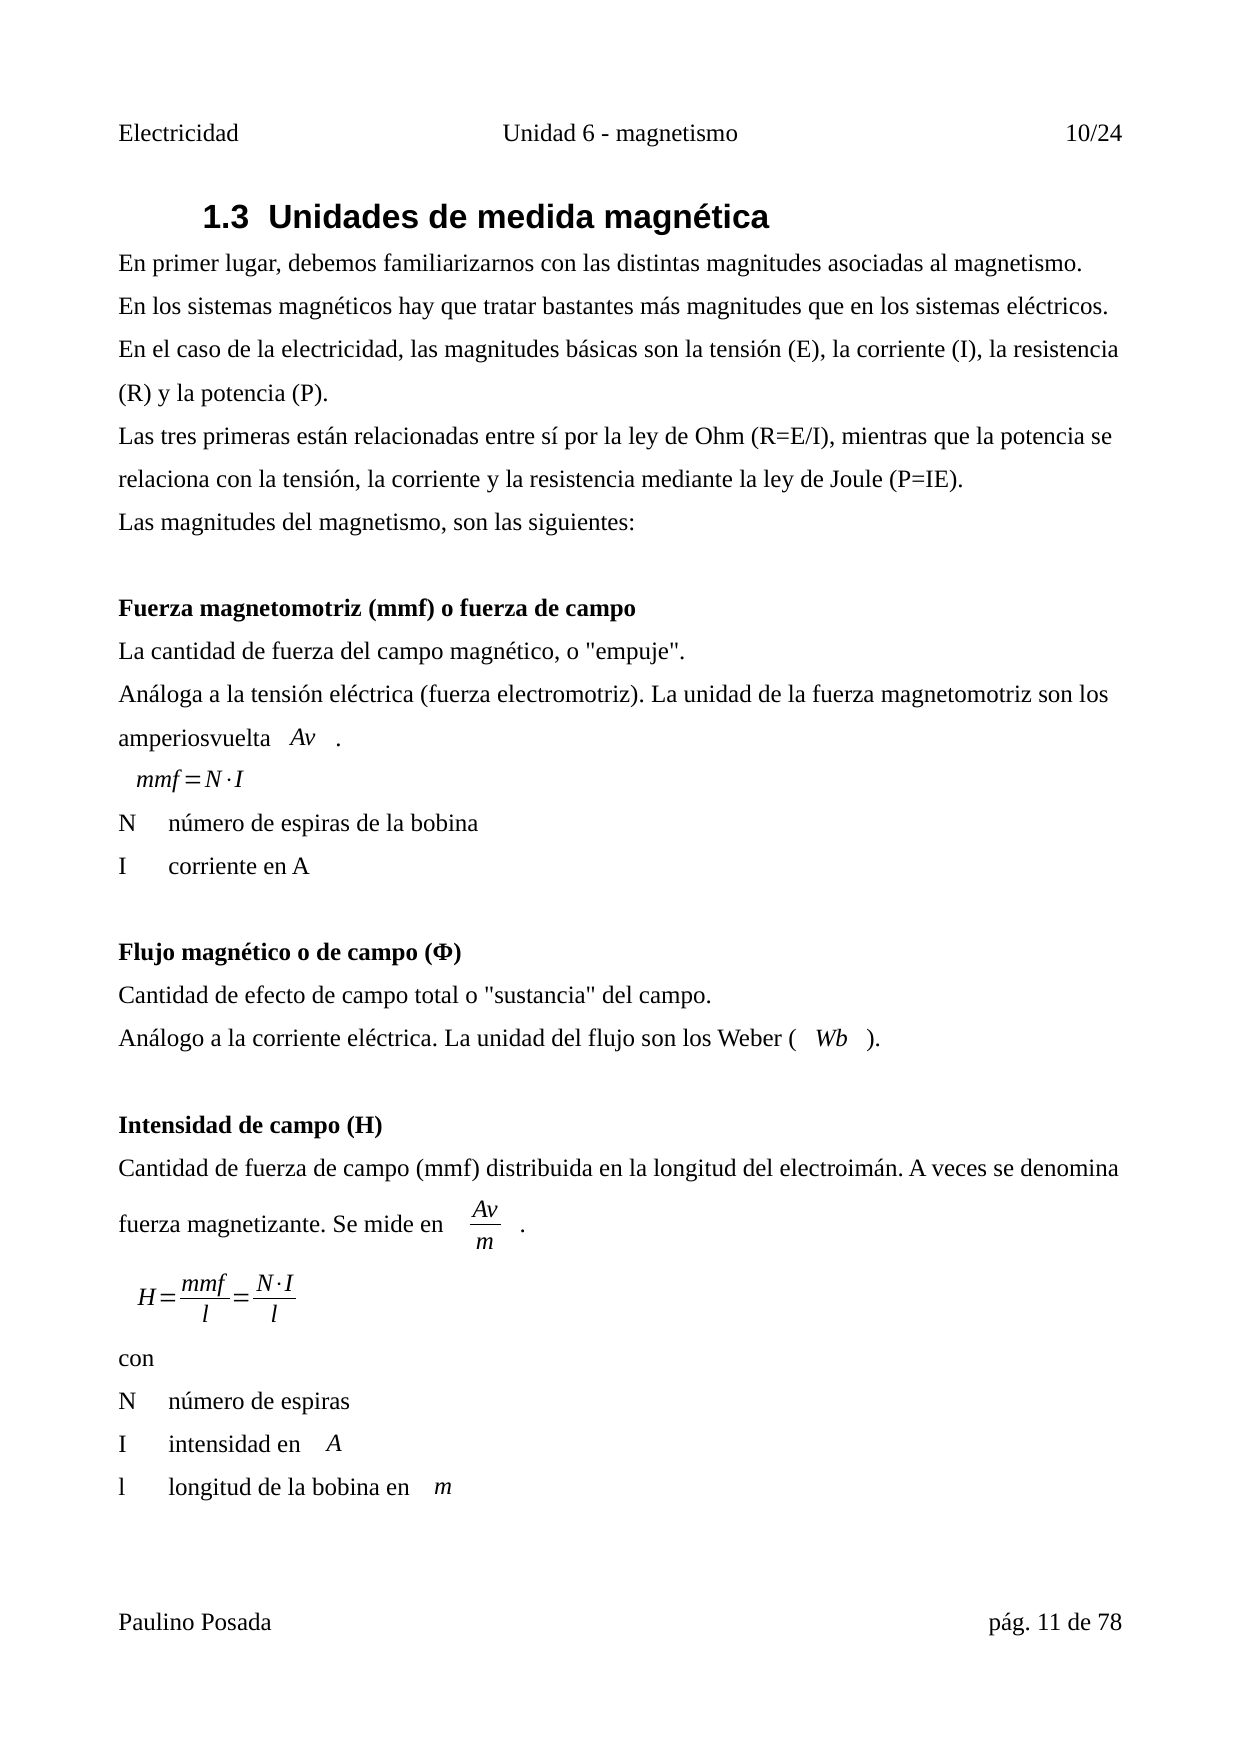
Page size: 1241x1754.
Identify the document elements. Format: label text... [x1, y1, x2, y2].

text Las tres primeras están relacionadas entre sí por la ley de Ohm (R=E/I), mientras que la potencia se relaciona con la tensión, la corriente y la resistencia mediante la ley de Joule (P=IE). [118, 421, 1122, 493]
text En primer lugar, debemos familiarizarnos con las distintas magnitudes asociadas al magnetismo. En los sistemas magnéticos hay que tratar bastantes más magnitudes que en los sistemas eléctricos. [118, 248, 1122, 320]
text I intensidad en [118, 1429, 1122, 1458]
text Análoga a la tensión eléctrica (fuerza electromotriz). La unidad de la fuerza magnetomotriz son los amperiosvuelta. [118, 679, 1122, 751]
text l longitud de la bobina en [118, 1472, 1122, 1501]
text Intensidad de campo (H) [118, 1110, 1122, 1138]
subtitle Unidades de medida magnética [193, 197, 1122, 236]
text N número de espiras de la bobina [118, 808, 1122, 837]
text I corriente en A [118, 851, 1122, 880]
text Cantidad de fuerza de campo (mmf) distribuida en la longitud del electroimán. A veces se denomina fuerza magnetizante. Se mide en . [118, 1153, 1122, 1255]
text En el caso de la electricidad, las magnitudes básicas son la tensión (E), la corriente (I), la resistencia (R) y la potencia (P). [118, 334, 1122, 406]
text Análogo a la corriente eléctrica. La unidad del flujo son los Weber (). [118, 1023, 1122, 1052]
text La cantidad de fuerza del campo magnético, o "empuje". [118, 636, 1122, 665]
text Cantidad de efecto de campo total o "sustancia" del campo. [118, 980, 1122, 1009]
text N número de espiras [118, 1386, 1122, 1414]
text Las magnitudes del magnetismo, son las siguientes: [118, 507, 1122, 536]
text Fuerza magnetomotriz (mmf) o fuerza de campo [118, 593, 1122, 622]
text con [118, 1343, 1122, 1371]
text Flujo magnético o de campo (Φ) [118, 937, 1122, 966]
